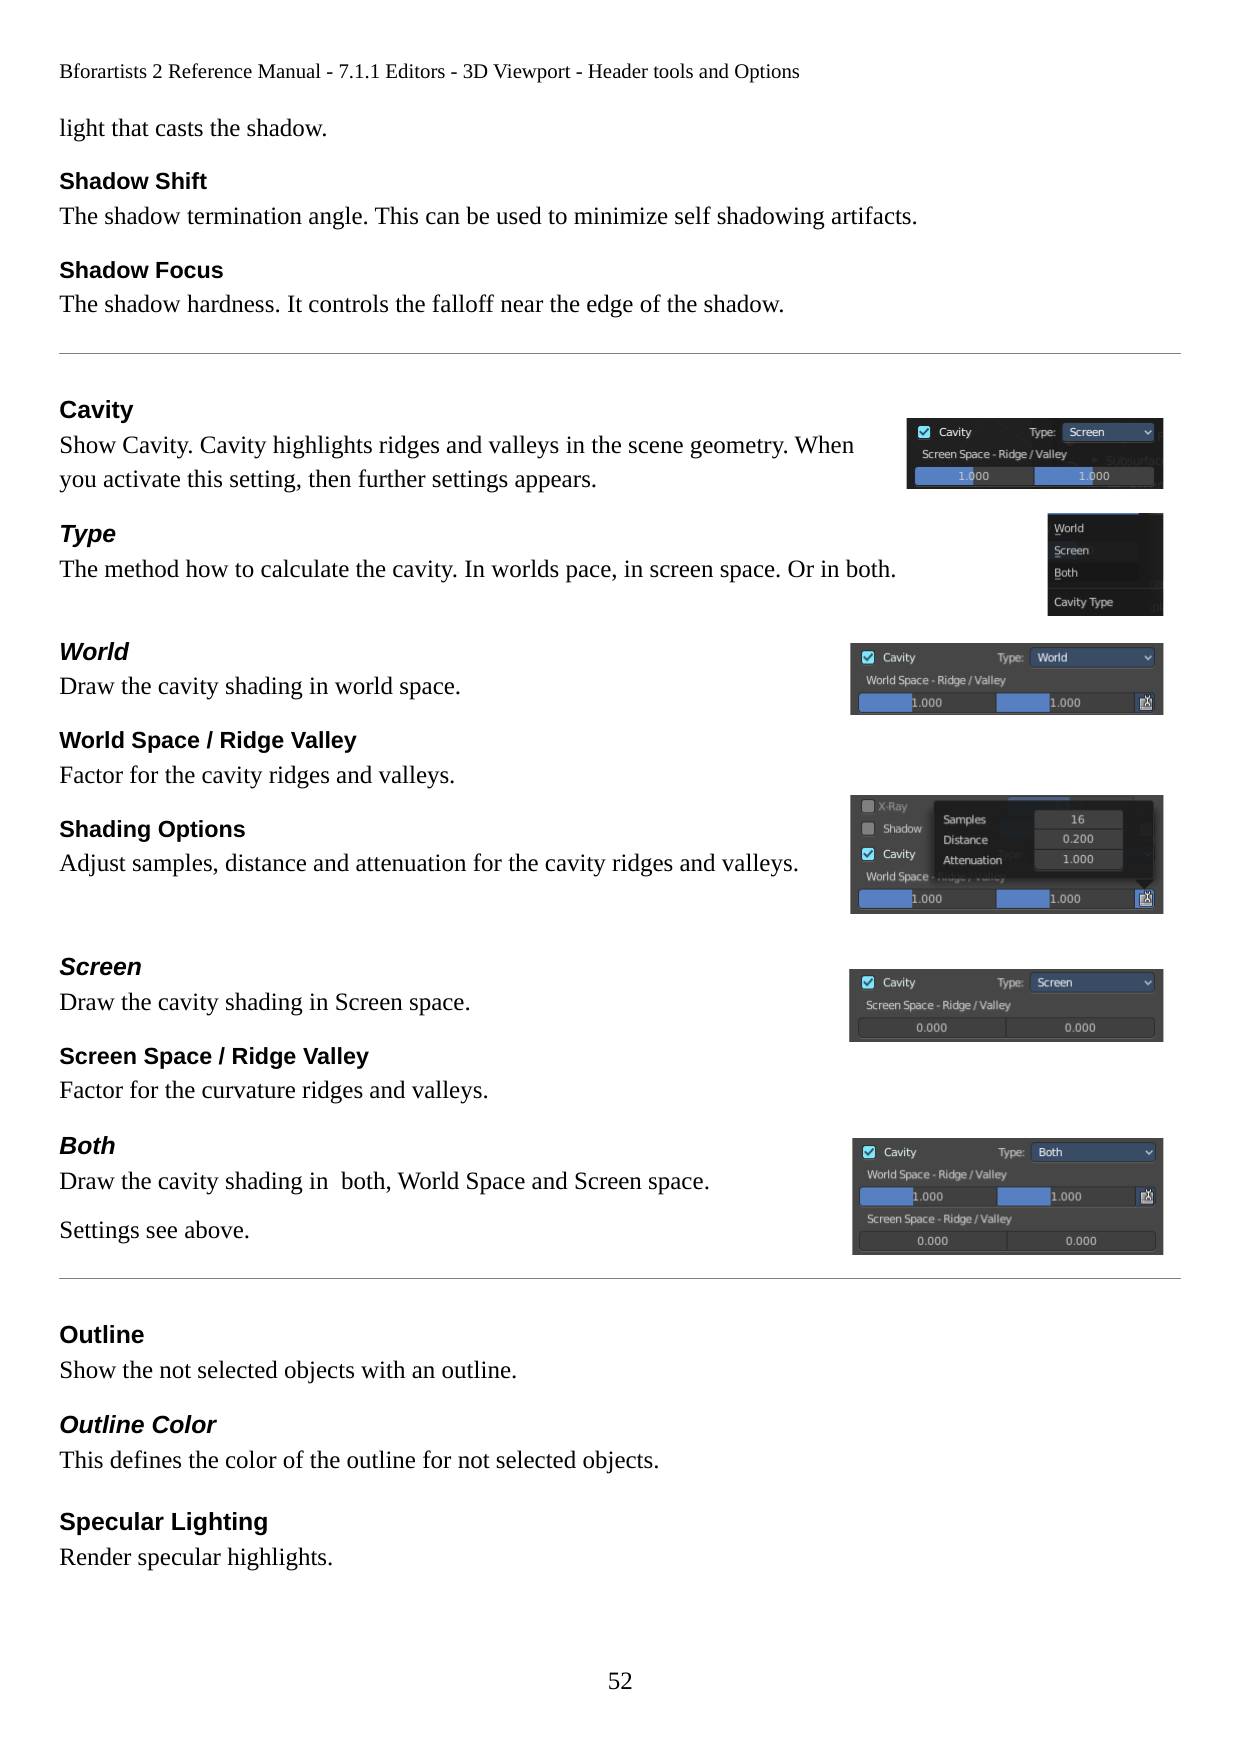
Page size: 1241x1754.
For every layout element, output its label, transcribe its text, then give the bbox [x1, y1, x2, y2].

picture [850, 643, 1164, 715]
text Settings see above. [59, 1215, 852, 1243]
text The shadow termination angle. This can be used to minimize self shadowing artifacts. [59, 201, 1181, 230]
picture [852, 1138, 1164, 1255]
subtitle Specular Lighting [59, 1507, 1181, 1536]
subtitle [1164, 519, 1181, 548]
text Draw the cavity shading in Screen space. [59, 987, 849, 1016]
subtitle Screen Space / Ridge Valley [59, 1043, 1181, 1069]
subtitle Cavity [59, 395, 1181, 423]
picture [850, 795, 1164, 914]
subtitle Type [59, 519, 1047, 548]
text Factor for the curvature ridges and valleys. [59, 1076, 1181, 1104]
text Draw the cavity shading in world space. [59, 671, 850, 700]
text Factor for the cavity ridges and valleys. [59, 760, 1181, 788]
subtitle Shadow Focus [59, 256, 1181, 283]
text Show Cavity. Cavity highlights ridges and valleys in the scene geometry. When you activate this setting, then further settings appears. [59, 430, 1181, 493]
text [1164, 1215, 1181, 1243]
subtitle Outline Color [59, 1411, 1181, 1439]
subtitle World Space / Ridge Valley [59, 727, 1181, 753]
text Show the not selected objects with an outline. [59, 1355, 1181, 1384]
subtitle Shading Options [59, 815, 850, 842]
text The shadow hardness. It controls the falloff near the edge of the shadow. [59, 289, 1181, 318]
subtitle Screen [59, 952, 1181, 981]
subtitle Outline [59, 1321, 1181, 1349]
subtitle Shadow Shift [59, 168, 1181, 195]
text light that casts the shadow. [59, 113, 1181, 141]
picture [849, 969, 1164, 1042]
text This defines the color of the outline for not selected objects. [59, 1445, 1181, 1474]
text The method how to calculate the cavity. In worlds pace, in screen space. Or in both. [59, 554, 1047, 583]
picture [1047, 513, 1164, 616]
subtitle [1164, 815, 1181, 842]
text Adjust samples, distance and attenuation for the cavity ridges and valleys. [59, 848, 850, 877]
subtitle World [59, 637, 1181, 665]
text Render specular highlights. [59, 1542, 1181, 1571]
picture [906, 418, 1164, 489]
subtitle Both [59, 1131, 1181, 1159]
text Draw the cavity shading in both, World Space and Screen space. [59, 1166, 852, 1194]
